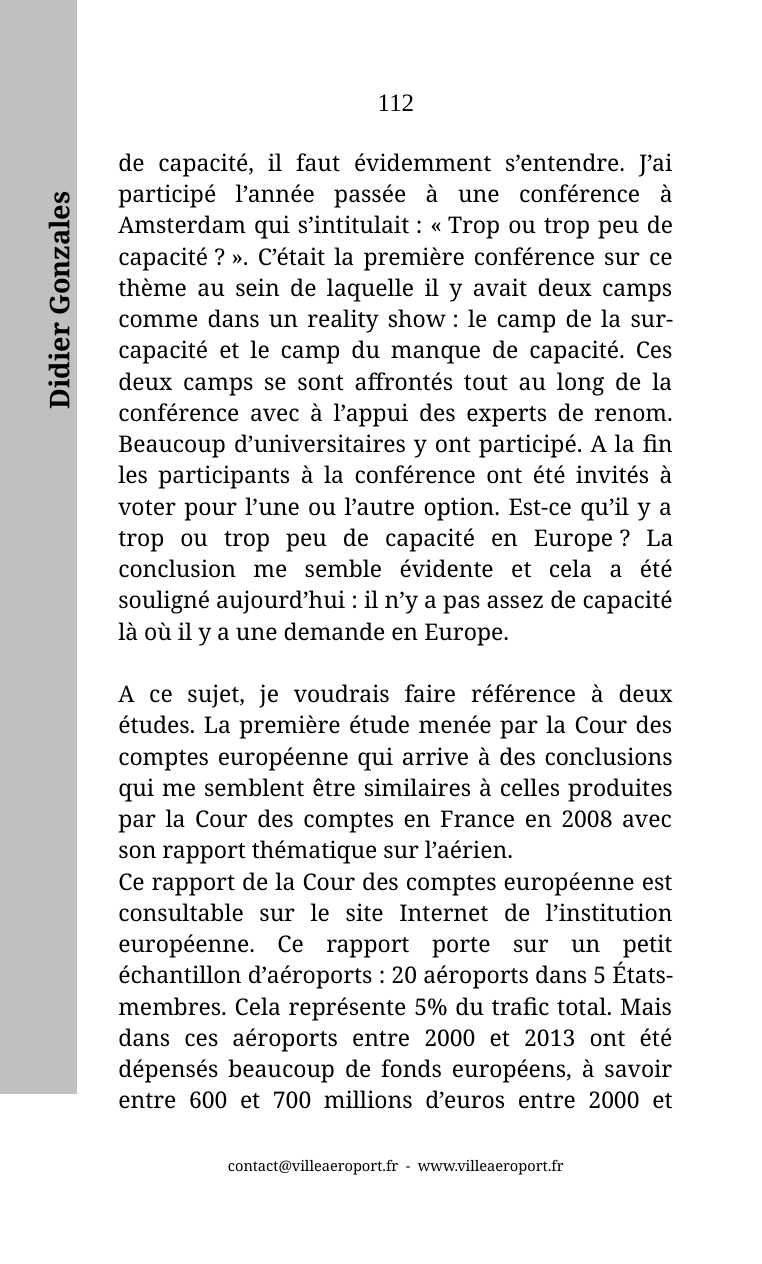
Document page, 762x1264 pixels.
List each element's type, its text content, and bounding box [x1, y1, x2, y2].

text de capacité, il faut évidemment s’entendre. J’ai participé l’année passée à une conférence à Amsterdam qui s’intitulait : « Trop ou trop peu de capacité ? ». C’était la première conférence sur ce thème au sein de laquelle il y avait deux camps comme dans un reality show : le camp de la sur-capacité et le camp du manque de capacité. Ces deux camps se sont affrontés tout au long de la conférence avec à l’appui des experts de renom. Beaucoup d’universitaires y ont participé. A la fin les participants à la conférence ont été invités à voter pour l’une ou l’autre option. Est-ce qu’il y a trop ou trop peu de capacité en Europe ? La conclusion me semble évidente et cela a été souligné aujourd’hui : il n’y a pas assez de capacité là où il y a une demande en Europe. [118, 147, 673, 647]
text Ce rapport de la Cour des comptes européenne est consultable sur le site Internet de l’institution européenne. Ce rapport porte sur un petit échantillon d’aéroports : 20 aéroports dans 5 États-membres. Cela représente 5% du trafic total. Mais dans ces aéroports entre 2000 et 2013 ont été dépensés beaucoup de fonds européens, à savoir entre 600 et 700 millions d’euros entre 2000 et [118, 866, 673, 1116]
text Didier Gonzales [0, 187, 77, 409]
text A ce sujet, je voudrais faire référence à deux études. La première étude menée par la Cour des comptes européenne qui arrive à des conclusions qui me semblent être similaires à celles produites par la Cour des comptes en France en 2008 avec son rapport thématique sur l’aérien. [118, 678, 673, 866]
